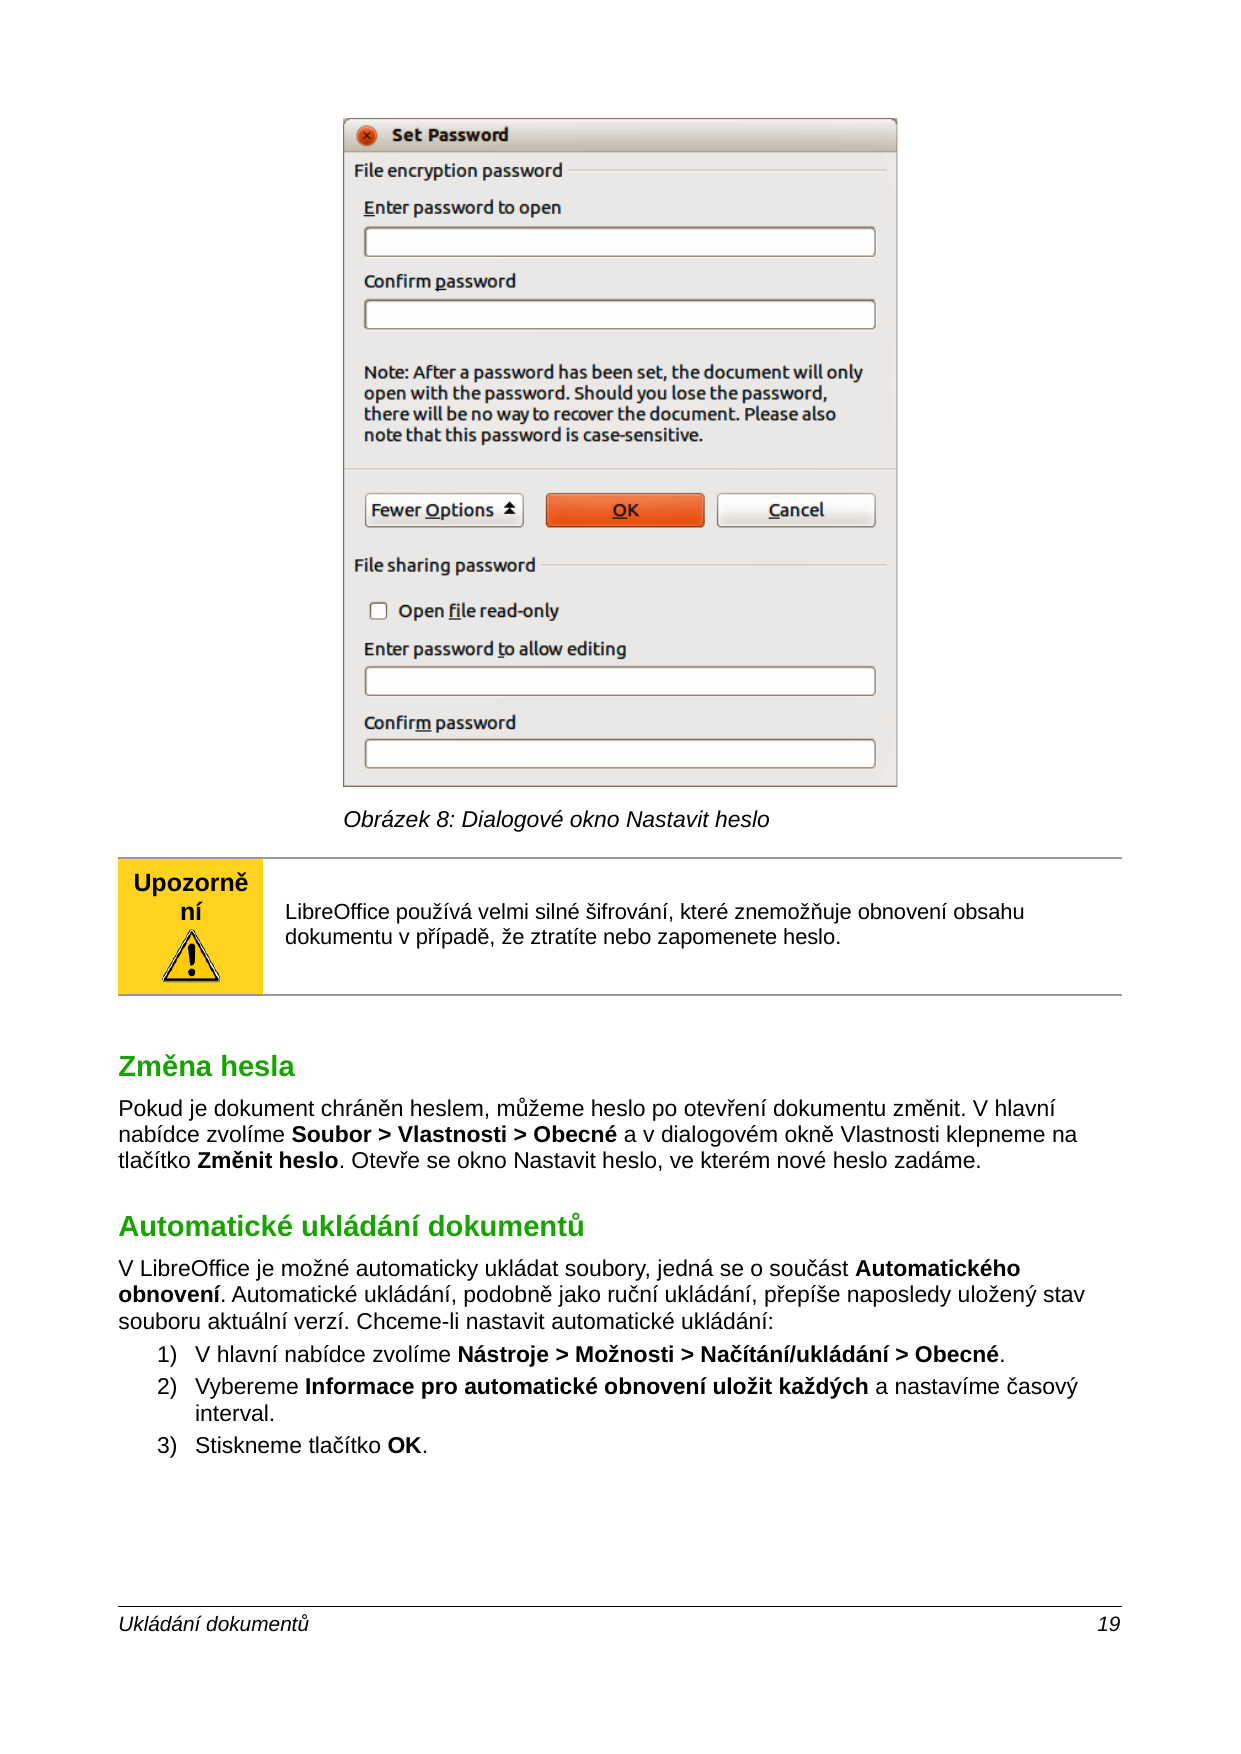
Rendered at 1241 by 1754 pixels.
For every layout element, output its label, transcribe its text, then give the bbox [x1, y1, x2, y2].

list V hlavní nabídce zvolíme Nástroje > Možnosti > Načítání/ukládání > Obecné. [177, 1341, 1122, 1367]
text Obrázek 8: Dialogové okno Nastavit heslo [343, 806, 897, 833]
text Pokud je dokument chráněn heslem, můžeme heslo po otevření dokumentu změnit. V hlavní nabídce zvolíme Soubor > Vlastnosti > Obecné a v dialogovém okně Vlastnosti klepneme na tlačítko Změnit heslo. Otevře se okno Nastavit heslo, ve kterém nové heslo zadáme. [118, 1094, 1122, 1173]
list V LibreOffice je možné automaticky ukládat soubory, jedná se o součást Automatického obnovení. Automatické ukládání, podobně jako ruční ukládání, přepíše naposledy uložený stav souboru aktuální verzí. Chceme-li nastavit automatické ukládání: [118, 1255, 1122, 1334]
list Stiskneme tlačítko OK. [177, 1432, 1122, 1458]
subtitle Automatické ukládání dokumentů [118, 1209, 1122, 1243]
picture [158, 925, 224, 986]
table_header LibreOffice používá velmi silné šifrování, které znemožňuje obnovení obsahu dokumentu v případě, že ztratíte nebo zapomenete heslo. [264, 859, 1122, 994]
table_header Upozornění [118, 859, 263, 994]
subtitle Změna hesla [118, 1048, 1122, 1082]
list Vybereme Informace pro automatické obnovení uložit každých a nastavíme časový interval. [177, 1373, 1122, 1426]
picture [343, 118, 898, 787]
